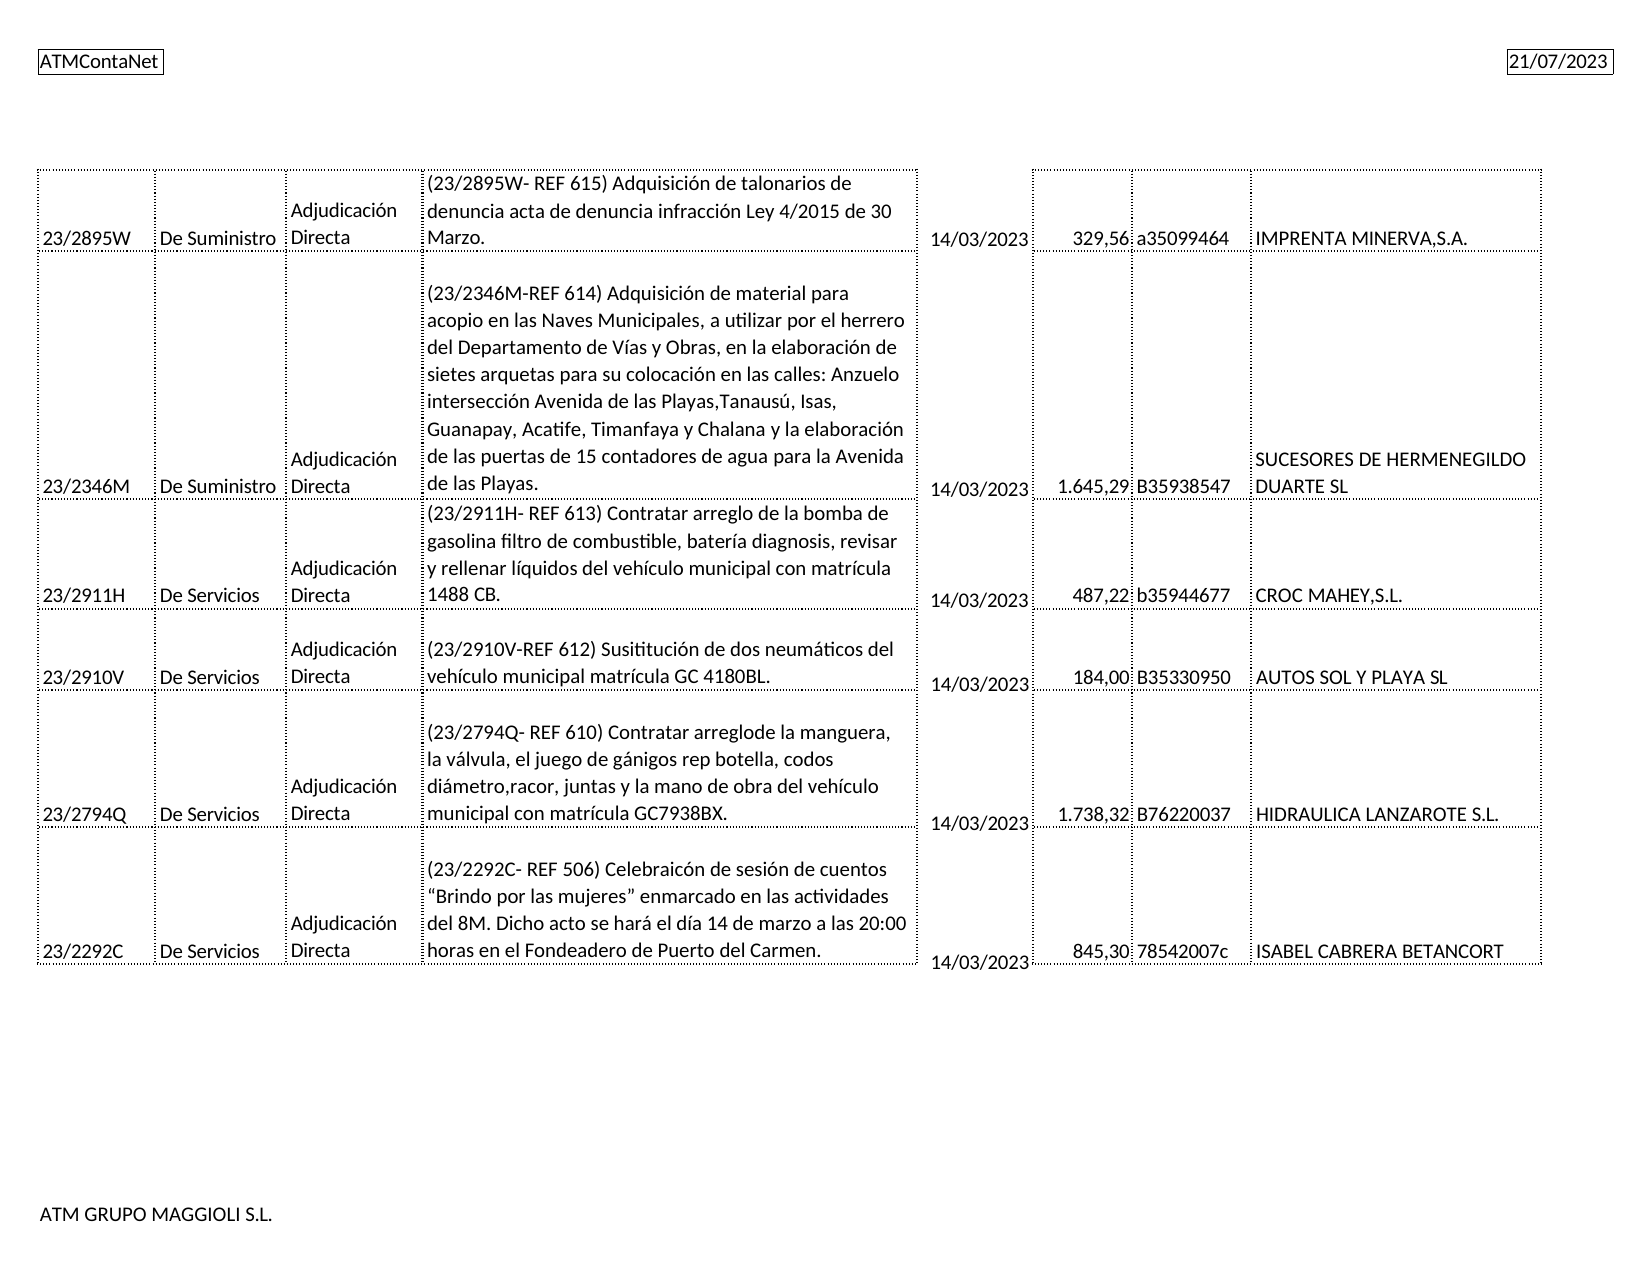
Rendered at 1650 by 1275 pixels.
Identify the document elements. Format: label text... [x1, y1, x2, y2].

text Adjudicación Directa [291, 634, 421, 689]
text Marzo. [427, 225, 916, 249]
text 487,22 [1034, 583, 1129, 607]
text 14/03/2023 [927, 476, 1031, 502]
text Adjudicación Directa [291, 196, 421, 250]
text 14/03/2023 [928, 671, 1032, 696]
text B76220037 [1137, 802, 1249, 826]
text 329,56 [1034, 226, 1129, 250]
text De Servicios [159, 939, 285, 963]
text CROC MAHEY,S.L. [1255, 583, 1540, 607]
text AUTOS SOL Y PLAYA SL [1256, 665, 1540, 689]
text (23/2794Q- REF 610) Contratar arreglode la manguera, la válvula, el juego de gánigos rep botella, codos diámetro,racor, juntas y la mano de obra del vehículo municipal con matrícula GC7938BX. [427, 717, 902, 826]
text (23/2292C- REF 506) Celebraicón de sesión de cuentos “Brindo por las mujeres” enmarcado en las actividades del 8M. Dicho acto se hará el día 14 de marzo a las 20:00 horas en el Fondeadero de Puerto del Carmen. [427, 854, 912, 963]
text (23/2911H- REF 613) Contratar arreglo de la bomba de gasolina filtro de combustible, batería diagnosis, revisar y rellenar líquidos del vehículo municipal con matrícula [427, 500, 902, 581]
text b35944677 [1136, 583, 1249, 607]
text IMPRENTA MINERVA,S.A. [1255, 226, 1540, 250]
text B35330950 [1137, 665, 1249, 689]
text a35099464 [1136, 226, 1249, 250]
text 23/2346M [42, 474, 154, 498]
text SUCESORES DE HERMENEGILDO DUARTE SL [1255, 444, 1540, 498]
text Adjudicación Directa [291, 909, 421, 963]
text 14/03/2023 [927, 587, 1031, 613]
text (23/2346M-REF 614) Adquisición de material para acopio en las Naves Municipales, a utilizar por el herrero del Departamento de Vías y Obras, en la elaboración de sietes arquetas para su colocación en las calles: Anzuelo intersección Avenida de las Playas,Tanausú, Isas, Guanapay, Acatife, Timanfaya y Chalana y la elaboración de las puertas de 15 contadores de agua para la Avenida de las Playas. [427, 279, 908, 495]
text 845,30 [1034, 939, 1130, 963]
text 1.645,29 [1034, 474, 1129, 498]
text De Suministro [159, 474, 285, 498]
text 78542007c [1137, 939, 1249, 963]
text 23/2292C [42, 939, 154, 963]
text 23/2910V [42, 665, 154, 689]
text ISABEL CABRERA BETANCORT [1256, 939, 1540, 963]
text De Servicios [159, 802, 285, 826]
text B35938547 [1136, 474, 1249, 498]
text (23/2910V-REF 612) Susititución de dos neumáticos del vehículo municipal matrícula GC 4180BL. [427, 634, 916, 689]
text De Servicios [159, 665, 285, 689]
text (23/2895W- REF 615) Adquisición de talonarios de denuncia acta de denuncia infracción Ley 4/2015 de 30 [427, 171, 916, 223]
text HIDRAULICA LANZAROTE S.L. [1256, 802, 1540, 826]
text 14/03/2023 [928, 949, 1032, 975]
text 23/2911H [42, 583, 154, 607]
text Adjudicación Directa [291, 772, 421, 826]
text 23/2895W [42, 226, 154, 250]
text 1.738,32 [1034, 802, 1130, 826]
text 14/03/2023 [927, 226, 1031, 251]
text 14/03/2023 [928, 810, 1031, 836]
text Adjudicación Directa [291, 553, 421, 607]
text De Servicios [159, 583, 285, 607]
text 23/2794Q [42, 802, 154, 826]
text 184,00 [1034, 665, 1130, 689]
text De Suministro [159, 226, 285, 250]
text 1488 CB. [427, 583, 916, 607]
text Adjudicación Directa [291, 444, 421, 498]
